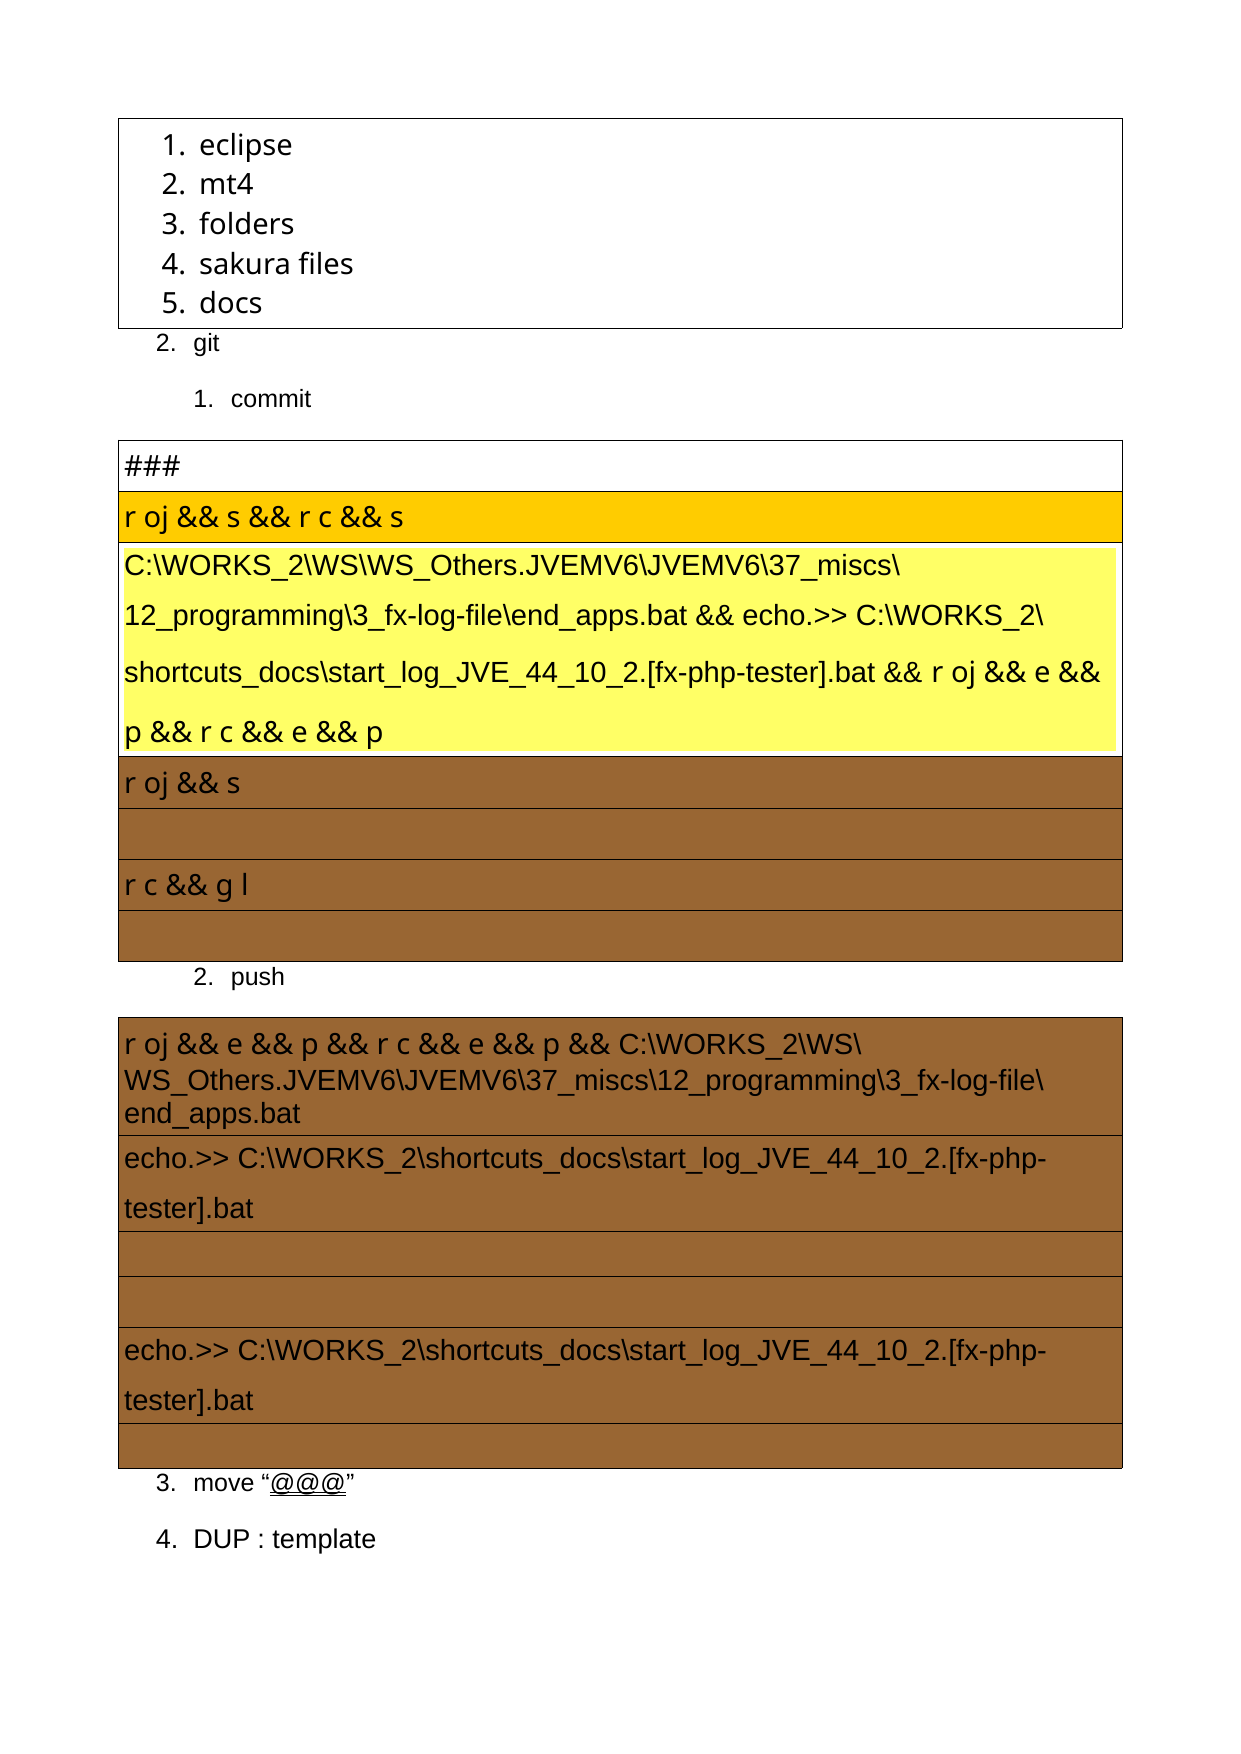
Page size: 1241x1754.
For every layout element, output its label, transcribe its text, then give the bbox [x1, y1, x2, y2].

list move “@@@” [156, 1469, 1122, 1497]
list commit [193, 384, 1122, 413]
table_cell [119, 1277, 1122, 1327]
table_cell [119, 1424, 1122, 1468]
table_cell echo.>> C:\WORKS_2\shortcuts_docs\start_log_JVE_44_10_2.[fx-php-tester].bat [119, 1328, 1122, 1423]
list git [156, 329, 1122, 357]
table_cell [119, 911, 1122, 961]
table_cell [119, 1232, 1122, 1276]
table_cell close eclipse mt4 folders sakura files docs [119, 119, 1122, 328]
table_cell r c && g l [119, 860, 1122, 910]
table_cell r oj && s [119, 757, 1122, 808]
table_header ### [119, 441, 1122, 491]
list DUP : template [156, 1523, 1122, 1555]
table_cell echo.>> C:\WORKS_2\shortcuts_docs\start_log_JVE_44_10_2.[fx-php-tester].bat [119, 1136, 1122, 1231]
table_cell [119, 809, 1122, 859]
table_cell r oj && s && r c && s [119, 492, 1122, 542]
table_header r oj && e && p && r c && e && p && C:\WORKS_2\WS\WS_Others.JVEMV6\JVEMV6\37_miscs\12_programming\3_fx-log-file\end_apps.bat [119, 1018, 1122, 1135]
list push [193, 962, 1122, 990]
table_cell C:\WORKS_2\WS\WS_Others.JVEMV6\JVEMV6\37_miscs\12_programming\3_fx-log-file\end_apps.bat && echo.>> C:\WORKS_2\shortcuts_docs\start_log_JVE_44_10_2.[fx-php-tester].bat && r oj && e && p && r c && e && p [119, 543, 1122, 756]
